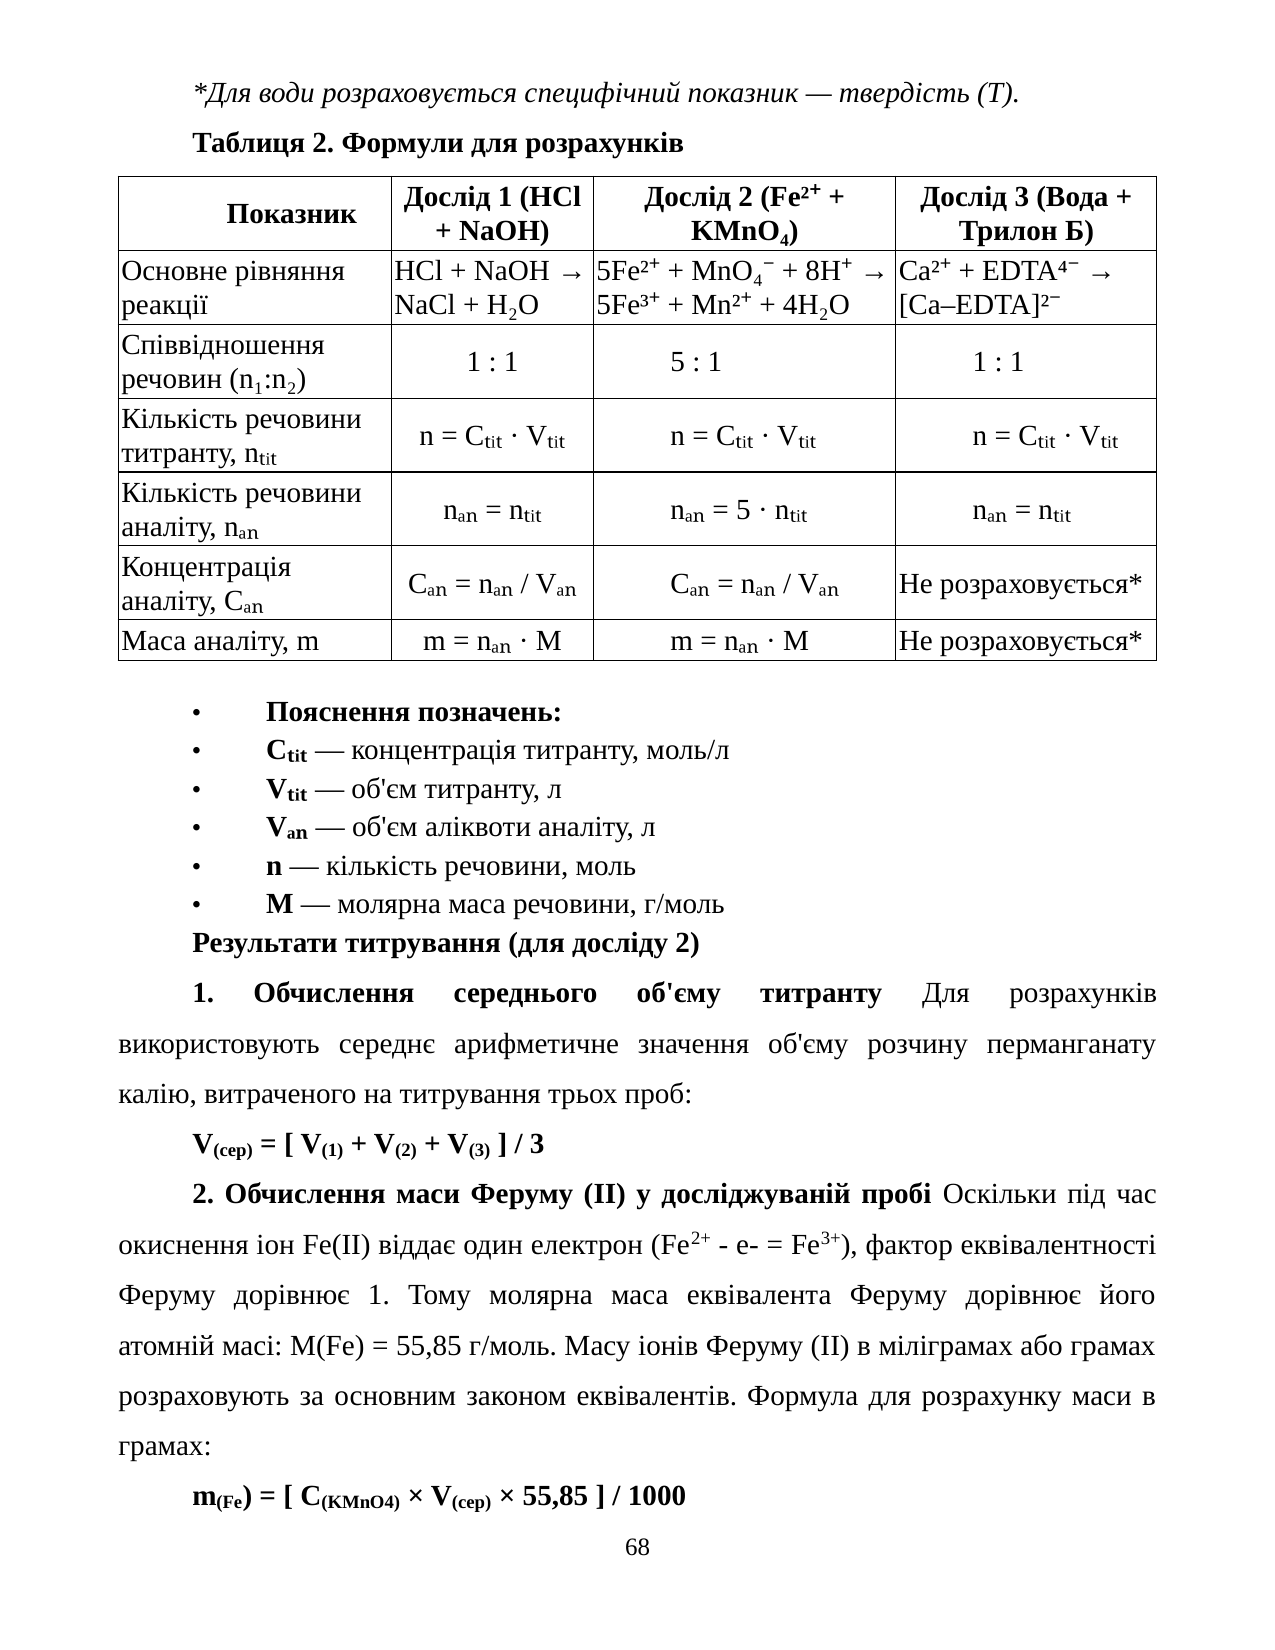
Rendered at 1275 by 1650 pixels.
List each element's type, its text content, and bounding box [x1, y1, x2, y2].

table_cell 1 : 1 [896, 325, 1156, 397]
table_cell nₐₙ = nₜᵢₜ [392, 473, 593, 545]
subtitle Результати титрування (для досліду 2) [118, 925, 1157, 959]
list n — кількість речовини, моль [118, 848, 1157, 882]
text 1. Обчислення середнього об'єму титранту Для розрахунків використовують середнє арифметичне значення об'єму розчину перманганату калію, витраченого на титрування трьох проб: [118, 975, 1157, 1109]
list Vₜᵢₜ — об'єм титранту, л [118, 771, 1157, 804]
table_cell Cₐₙ = nₐₙ / Vₐₙ [392, 546, 593, 619]
table_cell 5Fe²⁺ + MnO₄⁻ + 8H⁺ → 5Fe³⁺ + Mn²⁺ + 4H₂O [594, 251, 895, 323]
table_cell m = nₐₙ · M [392, 620, 593, 660]
table_header Показник [119, 177, 391, 249]
table_header Дослід 1 (HCl + NaOH) [392, 177, 593, 249]
table_header Дослід 2 (Fe²⁺ + KMnO₄) [594, 177, 895, 249]
text m(Fe) = [ C(KMnO4) × V(сер) × 55,85 ] / 1000 [118, 1478, 1157, 1512]
table_cell Маса аналіту, m [119, 620, 391, 660]
text 2. Обчислення маси Феруму (II) у досліджуваній пробі Оскільки під час окиснення іон Fe(II) віддає один електрон (Fe2+ - e- = Fe3+), фактор еквівалентності Феруму дорівнює 1. Тому молярна маса еквівалента Феруму дорівнює його атомній масі: M(Fe) = 55,85 г/моль. Масу іонів Феруму (II) в міліграмах або грамах розраховують за основним законом еквівалентів. Формула для розрахунку маси в грамах: [118, 1177, 1157, 1462]
list Cₜᵢₜ — концентрація титранту, моль/л [118, 732, 1157, 766]
table_cell Ca²⁺ + EDTA⁴⁻ → [Ca–EDTA]²⁻ [896, 251, 1156, 323]
table_cell 5 : 1 [594, 325, 895, 397]
table_cell Не розраховується* [896, 546, 1156, 619]
table_cell Кількість речовини титранту, nₜᵢₜ [119, 399, 391, 471]
text V(сер) = [ V(1) + V(2) + V(3) ] / 3 [118, 1126, 1157, 1160]
table_cell Співвідношення речовин (n₁:n₂) [119, 325, 391, 397]
table_cell n = Cₜᵢₜ · Vₜᵢₜ [896, 399, 1156, 471]
table_cell Не розраховується* [896, 620, 1156, 660]
table_header Дослід 3 (Вода + Трилон Б) [896, 177, 1156, 249]
table_cell 1 : 1 [392, 325, 593, 397]
list M — молярна маса речовини, г/моль [118, 887, 1157, 920]
table_cell nₐₙ = nₜᵢₜ [896, 473, 1156, 545]
table_cell n = Cₜᵢₜ · Vₜᵢₜ [594, 399, 895, 471]
list Vₐₙ — об'єм аліквоти аналіту, л [118, 809, 1157, 843]
table_cell Основне рівняння реакції [119, 251, 391, 323]
table_cell Концентрація аналіту, Cₐₙ [119, 546, 391, 619]
table_cell Кількість речовини аналіту, nₐₙ [119, 473, 391, 545]
table_cell Cₐₙ = nₐₙ / Vₐₙ [594, 546, 895, 619]
table_cell HCl + NaOH → NaCl + H₂O [392, 251, 593, 323]
table_cell m = nₐₙ · M [594, 620, 895, 660]
table_cell nₐₙ = 5 · nₜᵢₜ [594, 473, 895, 545]
subtitle *Для води розраховується специфічний показник — твердість (Т). [118, 75, 1157, 108]
table_cell n = Cₜᵢₜ · Vₜᵢₜ [392, 399, 593, 471]
subtitle Таблиця 2. Формули для розрахунків [118, 125, 1157, 159]
list Пояснення позначень: [118, 694, 1157, 727]
